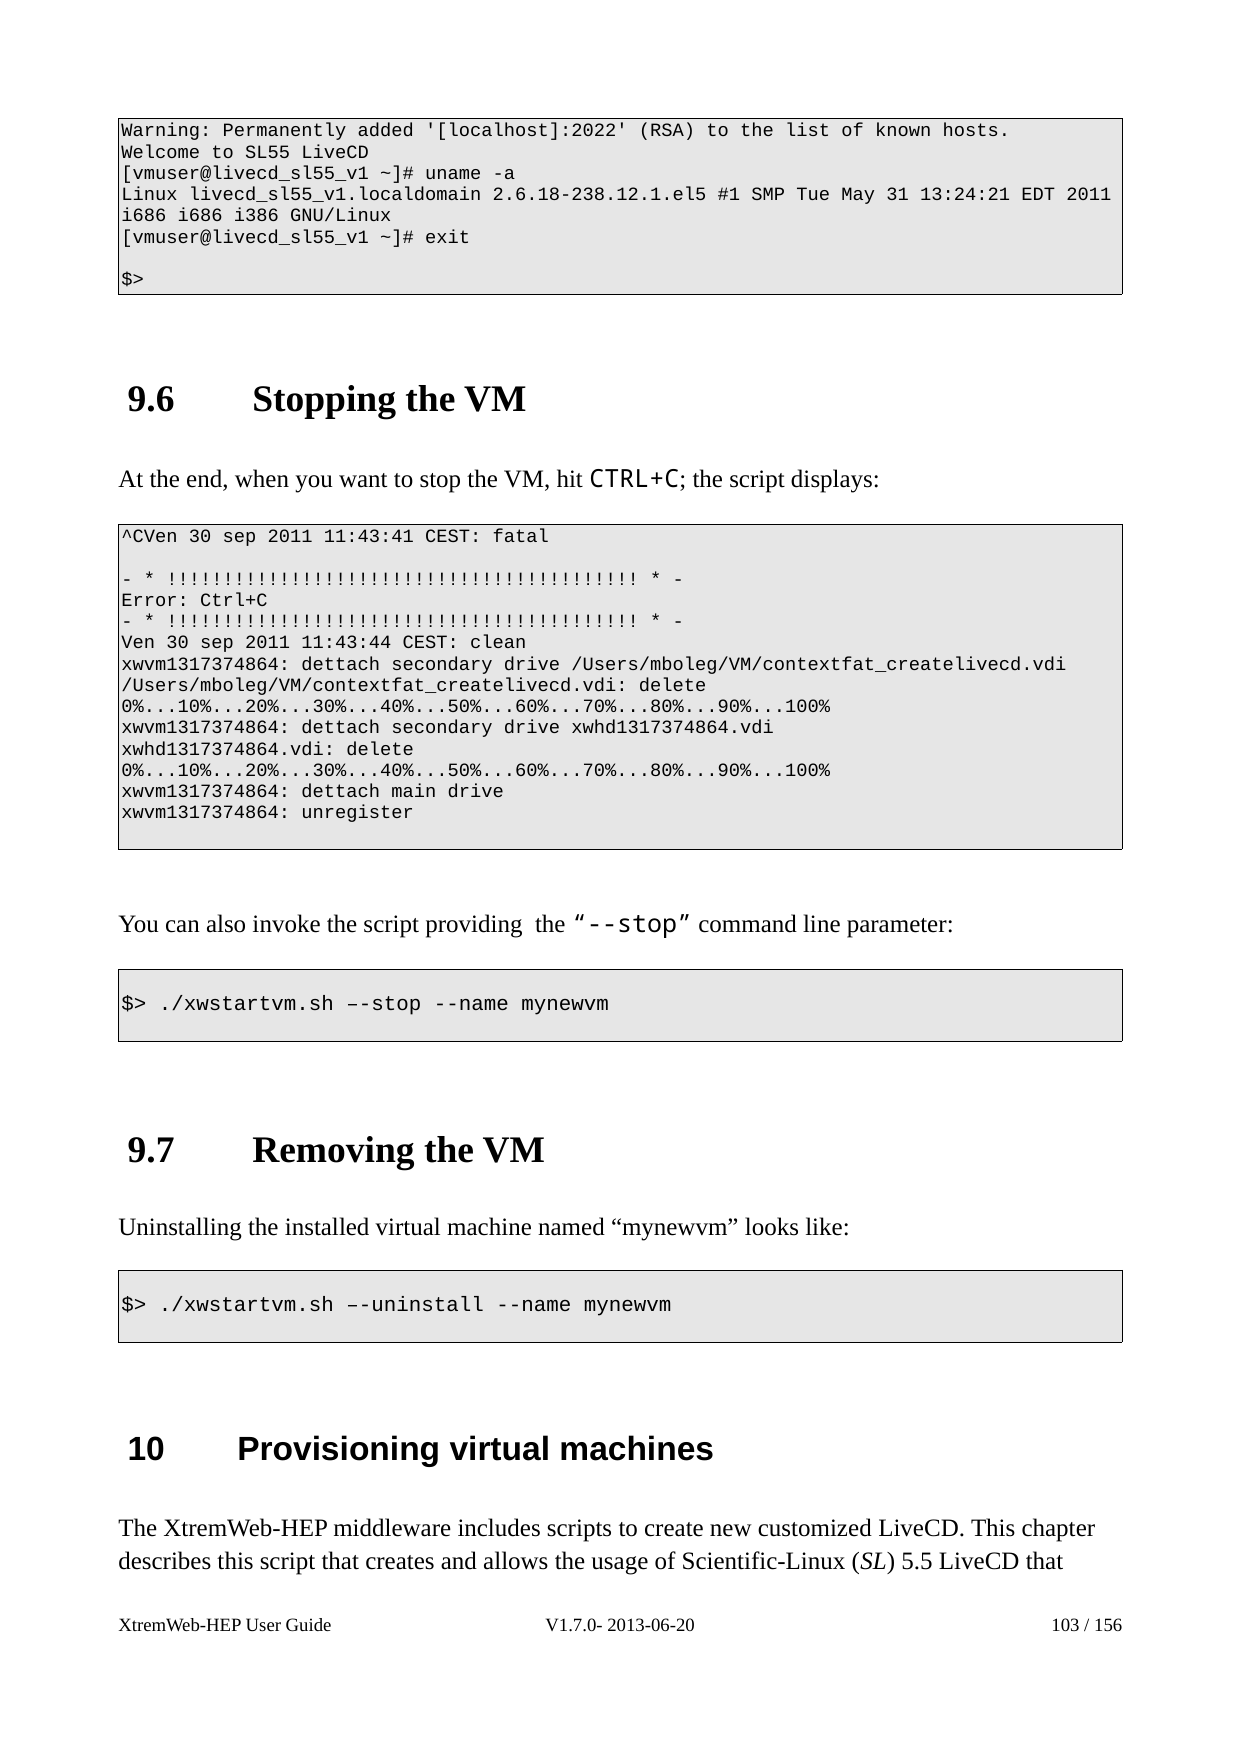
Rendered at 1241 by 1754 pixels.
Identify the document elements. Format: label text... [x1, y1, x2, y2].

text The XtremWeb-HEP middleware includes scripts to create new customized LiveCD. This chapter describes this script that creates and allows the usage of Scientific-Linux (SL) 5.5 LiveCD that [118, 1513, 1122, 1575]
text xwvm1317374864: dettach secondary drive /Users/mboleg/VM/contextfat_createlivecd.vdi [119, 651, 1122, 673]
text Uninstalling the installed virtual machine named “mynewvm” looks like: [118, 1212, 1122, 1241]
text You can also invoke the script providing the “--stop” command line parameter: [118, 906, 1122, 940]
text - * !!!!!!!!!!!!!!!!!!!!!!!!!!!!!!!!!!!!!!!!!! * - [119, 609, 1122, 630]
text xwhd1317374864.vdi: delete [119, 736, 1122, 758]
text [vmuser@livecd_sl55_v1 ~]# uname -a [119, 161, 1122, 182]
text [vmuser@livecd_sl55_v1 ~]# exit [119, 224, 1122, 246]
text At the end, when you want to stop the VM, hit CTRL+C; the script displays: [118, 461, 1122, 495]
text Welcome to SL55 LiveCD [119, 139, 1122, 161]
text Error: Ctrl+C [119, 588, 1122, 609]
text xwvm1317374864: unregister [119, 800, 1122, 821]
text $> [119, 267, 1122, 294]
text Ven 30 sep 2011 11:43:44 CEST: clean [119, 630, 1122, 651]
text Linux livecd_sl55_v1.localdomain 2.6.18-238.12.1.el5 #1 SMP Tue May 31 13:24:21 EDT 2011 i686 i686 i386 GNU/Linux [119, 182, 1122, 224]
text Warning: Permanently added '[localhost]:2022' (RSA) to the list of known hosts. [119, 119, 1122, 139]
subtitle Provisioning virtual machines [118, 1429, 1122, 1467]
text - * !!!!!!!!!!!!!!!!!!!!!!!!!!!!!!!!!!!!!!!!!! * - [119, 566, 1122, 588]
text $> ./xwstartvm.sh –-uninstall --name mynewvm [119, 1291, 1122, 1315]
text ^CVen 30 sep 2011 11:43:41 CEST: fatal [119, 525, 1122, 545]
text xwvm1317374864: dettach secondary drive xwhd1317374864.vdi [119, 715, 1122, 736]
subtitle Stopping the VM [118, 377, 1122, 420]
text 0%...10%...20%...30%...40%...50%...60%...70%...80%...90%...100% [119, 694, 1122, 715]
subtitle Removing the VM [118, 1128, 1122, 1171]
text /Users/mboleg/VM/contextfat_createlivecd.vdi: delete [119, 673, 1122, 694]
text xwvm1317374864: dettach main drive [119, 779, 1122, 800]
text 0%...10%...20%...30%...40%...50%...60%...70%...80%...90%...100% [119, 758, 1122, 779]
text $> ./xwstartvm.sh –-stop --name mynewvm [119, 990, 1122, 1014]
